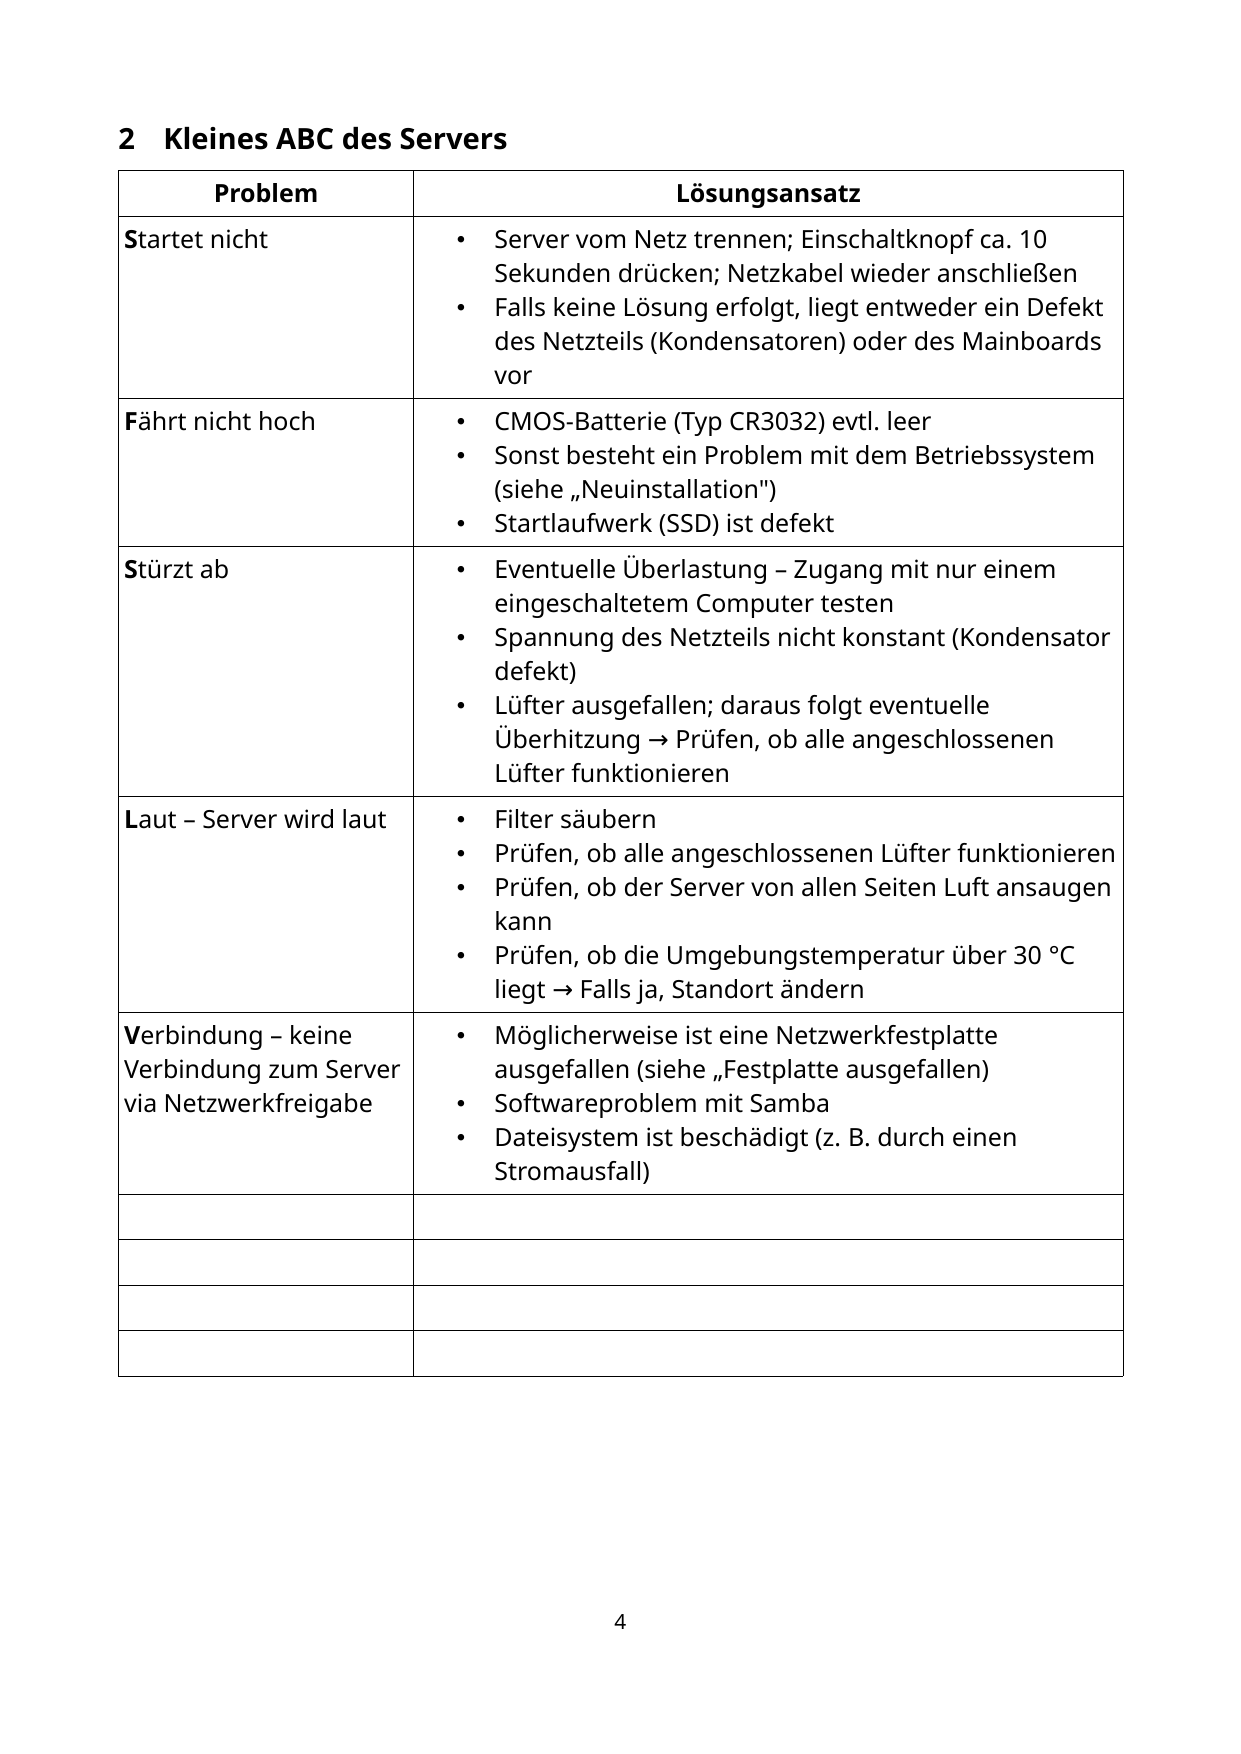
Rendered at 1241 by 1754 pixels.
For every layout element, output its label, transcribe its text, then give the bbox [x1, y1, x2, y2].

table_cell Stürzt ab [119, 547, 413, 796]
table_cell [414, 1195, 1123, 1239]
subtitle 2 Kleines ABC des Servers [118, 118, 1122, 158]
table_cell [119, 1331, 413, 1376]
table_cell Eventuelle Überlastung – Zugang mit nur einem eingeschaltetem Computer testen Spannung des Netzteils nicht konstant (Kondensator defekt) Lüfter ausgefallen; daraus folgt eventuelle Überhitzung → Prüfen, ob alle angeschlossenen Lüfter funktionieren [414, 547, 1123, 796]
table_cell CMOS-Batterie (Typ CR3032) evtl. leer Sonst besteht ein Problem mit dem Betriebssystem (siehe „Neuinstallation") Startlaufwerk (SSD) ist defekt [414, 399, 1123, 546]
table_header Lösungsansatz [414, 171, 1123, 216]
table_cell [414, 1331, 1123, 1376]
table_cell [119, 1286, 413, 1330]
table_cell Verbindung – keine Verbindung zum Server via Netzwerkfreigabe [119, 1013, 413, 1193]
table_cell [119, 1195, 413, 1239]
table_header Problem [119, 171, 413, 216]
table_cell Server vom Netz trennen; Einschaltknopf ca. 10 Sekunden drücken; Netzkabel wieder anschließen Falls keine Lösung erfolgt, liegt entweder ein Defekt des Netzteils (Kondensatoren) oder des Mainboards vor [414, 217, 1123, 398]
table_cell [414, 1240, 1123, 1285]
table_cell [414, 1286, 1123, 1330]
table_cell [119, 1240, 413, 1285]
table_cell Filter säubern Prüfen, ob alle angeschlossenen Lüfter funktionieren Prüfen, ob der Server von allen Seiten Luft ansaugen kann Prüfen, ob die Umgebungstemperatur über 30 °C liegt → Falls ja, Standort ändern [414, 797, 1123, 1012]
table_cell Fährt nicht hoch [119, 399, 413, 546]
table_cell Laut – Server wird laut [119, 797, 413, 1012]
table_cell Startet nicht [119, 217, 413, 398]
table_cell Möglicherweise ist eine Netzwerkfestplatte ausgefallen (siehe „Festplatte ausgefallen) Softwareproblem mit Samba Dateisystem ist beschädigt (z. B. durch einen Stromausfall) [414, 1013, 1123, 1193]
